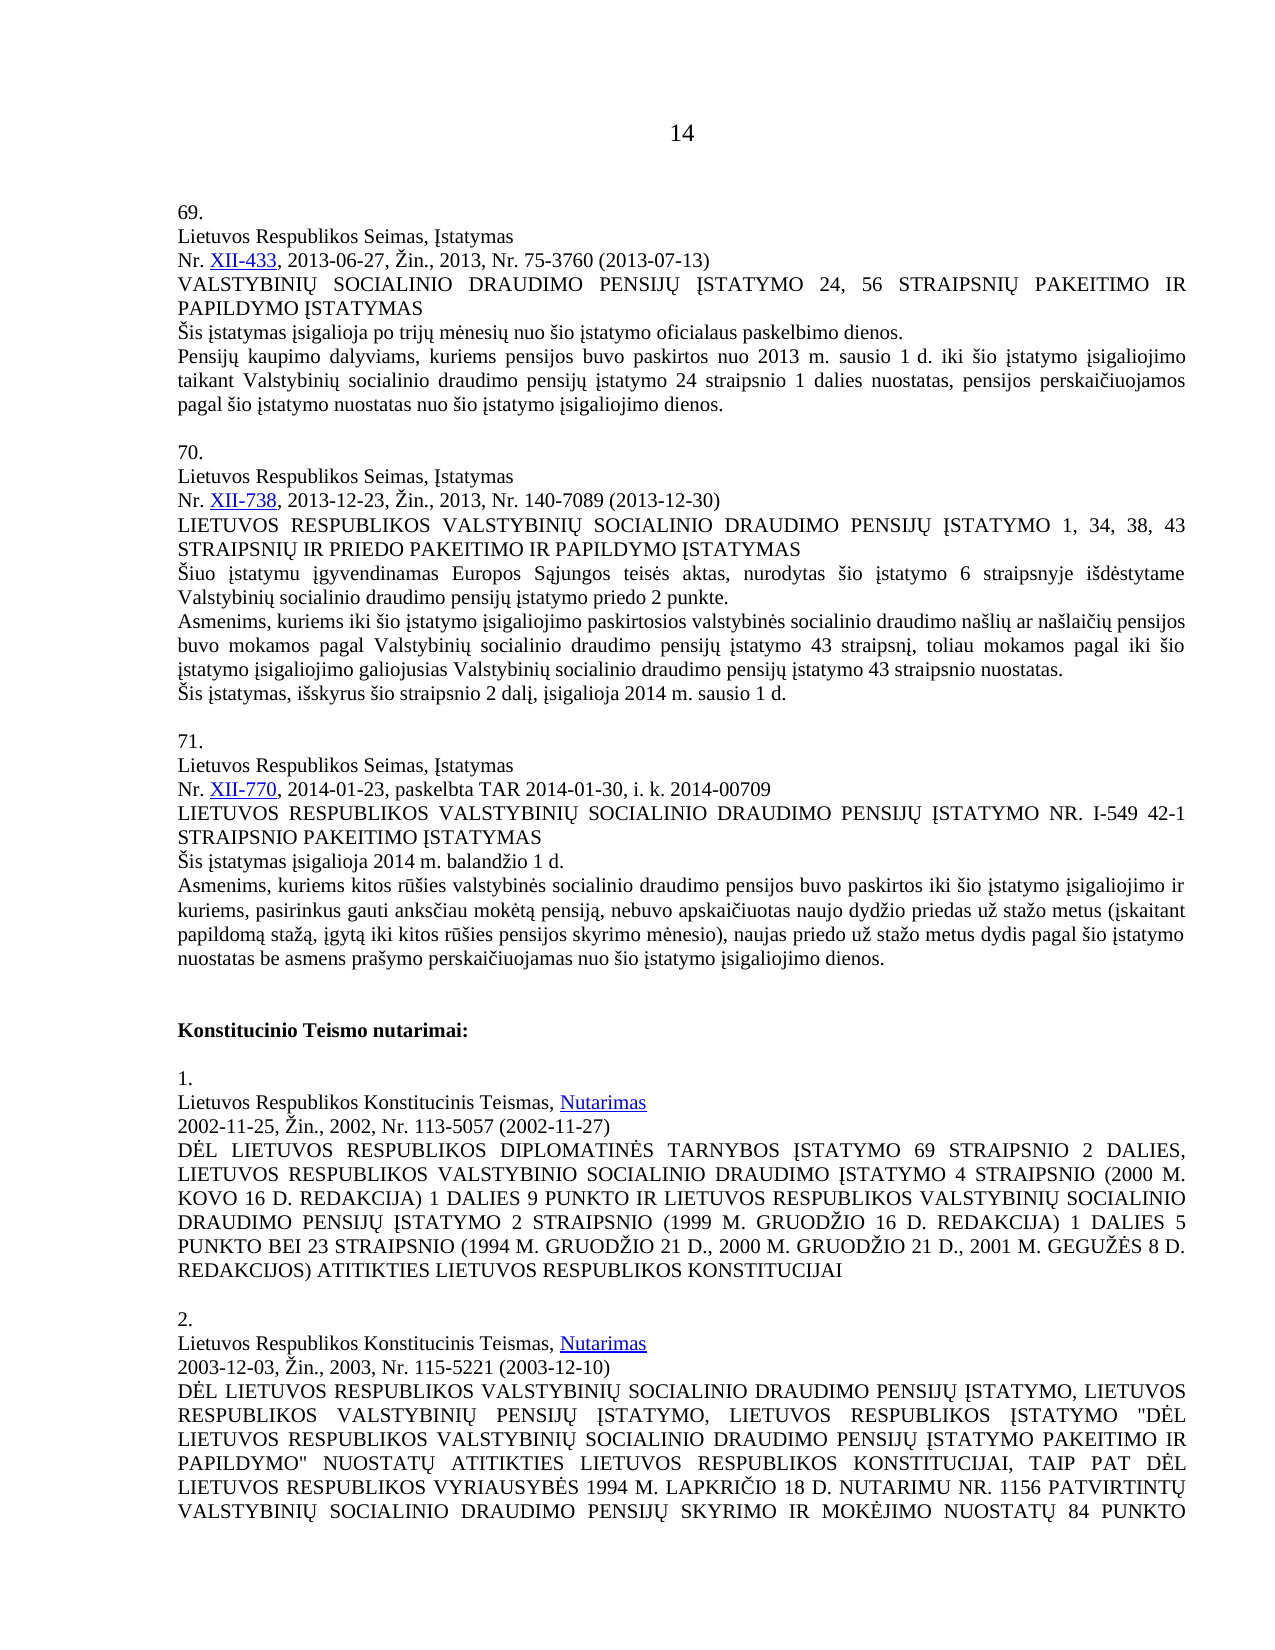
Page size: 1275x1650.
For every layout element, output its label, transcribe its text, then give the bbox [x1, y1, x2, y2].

text DĖL LIETUVOS RESPUBLIKOS VALSTYBINIŲ SOCIALINIO DRAUDIMO PENSIJŲ ĮSTATYMO, LIETUVOS RESPUBLIKOS VALSTYBINIŲ PENSIJŲ ĮSTATYMO, LIETUVOS RESPUBLIKOS ĮSTATYMO "DĖL LIETUVOS RESPUBLIKOS VALSTYBINIŲ SOCIALINIO DRAUDIMO PENSIJŲ ĮSTATYMO PAKEITIMO IR PAPILDYMO" NUOSTATŲ ATITIKTIES LIETUVOS RESPUBLIKOS KONSTITUCIJAI, TAIP PAT DĖL LIETUVOS RESPUBLIKOS VYRIAUSYBĖS 1994 M. LAPKRIČIO 18 D. NUTARIMU NR. 1156 PATVIRTINTŲ VALSTYBINIŲ SOCIALINIO DRAUDIMO PENSIJŲ SKYRIMO IR MOKĖJIMO NUOSTATŲ 84 PUNKTO [177, 1379, 1187, 1523]
text VALSTYBINIŲ SOCIALINIO DRAUDIMO PENSIJŲ ĮSTATYMO 24, 56 STRAIPSNIŲ PAKEITIMO IR PAPILDYMO ĮSTATYMAS [177, 272, 1187, 320]
text 70. [177, 440, 1187, 464]
text Asmenims, kuriems iki šio įstatymo įsigaliojimo paskirtosios valstybinės socialinio draudimo našlių ar našlaičių pensijos buvo mokamos pagal Valstybinių socialinio draudimo pensijų įstatymo 43 straipsnį, toliau mokamos pagal iki šio įstatymo įsigaliojimo galiojusias Valstybinių socialinio draudimo pensijų įstatymo 43 straipsnio nuostatas. [177, 609, 1186, 681]
text DĖL LIETUVOS RESPUBLIKOS DIPLOMATINĖS TARNYBOS ĮSTATYMO 69 STRAIPSNIO 2 DALIES, LIETUVOS RESPUBLIKOS VALSTYBINIO SOCIALINIO DRAUDIMO ĮSTATYMO 4 STRAIPSNIO (2000 M. KOVO 16 D. REDAKCIJA) 1 DALIES 9 PUNKTO IR LIETUVOS RESPUBLIKOS VALSTYBINIŲ SOCIALINIO DRAUDIMO PENSIJŲ ĮSTATYMO 2 STRAIPSNIO (1999 M. GRUODŽIO 16 D. REDAKCIJA) 1 DALIES 5 PUNKTO BEI 23 STRAIPSNIO (1994 M. GRUODŽIO 21 D., 2000 M. GRUODŽIO 21 D., 2001 M. GEGUŽĖS 8 D. REDAKCIJOS) ATITIKTIES LIETUVOS RESPUBLIKOS KONSTITUCIJAI [177, 1138, 1187, 1282]
text 2002-11-25, Žin., 2002, Nr. 113-5057 (2002-11-27) [177, 1114, 1187, 1138]
text Lietuvos Respublikos Konstitucinis Teismas, Nutarimas [177, 1331, 1187, 1355]
text 2. [177, 1307, 1187, 1331]
text Lietuvos Respublikos Seimas, Įstatymas [177, 464, 1187, 488]
text LIETUVOS RESPUBLIKOS VALSTYBINIŲ SOCIALINIO DRAUDIMO PENSIJŲ ĮSTATYMO NR. I-549 42-1 STRAIPSNIO PAKEITIMO ĮSTATYMAS [177, 801, 1187, 849]
text Šis įstatymas, išskyrus šio straipsnio 2 dalį, įsigalioja 2014 m. sausio 1 d. [177, 681, 1186, 705]
text Šiuo įstatymu įgyvendinamas Europos Sąjungos teisės aktas, nurodytas šio įstatymo 6 straipsnyje išdėstytame Valstybinių socialinio draudimo pensijų įstatymo priedo 2 punkte. [177, 561, 1186, 609]
text Nr. XII-738, 2013-12-23, Žin., 2013, Nr. 140-7089 (2013-12-30) [177, 488, 1187, 512]
text LIETUVOS RESPUBLIKOS VALSTYBINIŲ SOCIALINIO DRAUDIMO PENSIJŲ ĮSTATYMO 1, 34, 38, 43 STRAIPSNIŲ IR PRIEDO PAKEITIMO IR PAPILDYMO ĮSTATYMAS [177, 512, 1186, 561]
text 71. [177, 729, 1187, 753]
text Pensijų kaupimo dalyviams, kuriems pensijos buvo paskirtos nuo 2013 m. sausio 1 d. iki šio įstatymo įsigaliojimo taikant Valstybinių socialinio draudimo pensijų įstatymo 24 straipsnio 1 dalies nuostatas, pensijos perskaičiuojamos pagal šio įstatymo nuostatas nuo šio įstatymo įsigaliojimo dienos. [177, 344, 1186, 416]
text 2003-12-03, Žin., 2003, Nr. 115-5221 (2003-12-10) [177, 1355, 1187, 1379]
text 1. [177, 1066, 1187, 1090]
text Šis įstatymas įsigalioja po trijų mėnesių nuo šio įstatymo oficialaus paskelbimo dienos. [177, 320, 1186, 344]
text Asmenims, kuriems kitos rūšies valstybinės socialinio draudimo pensijos buvo paskirtos iki šio įstatymo įsigaliojimo ir kuriems, pasirinkus gauti anksčiau mokėtą pensiją, nebuvo apskaičiuotas naujo dydžio priedas už stažo metus (įskaitant papildomą stažą, įgytą iki kitos rūšies pensijos skyrimo mėnesio), naujas priedo už stažo metus dydis pagal šio įstatymo nuostatas be asmens prašymo perskaičiuojamas nuo šio įstatymo įsigaliojimo dienos. [177, 873, 1186, 970]
text Nr. XII-433, 2013-06-27, Žin., 2013, Nr. 75-3760 (2013-07-13) [177, 248, 1187, 272]
text Konstitucinio Teismo nutarimai: [177, 1018, 1187, 1042]
text Nr. XII-770, 2014-01-23, paskelbta TAR 2014-01-30, i. k. 2014-00709 [177, 777, 1187, 801]
text 69. [177, 200, 1187, 224]
text Lietuvos Respublikos Konstitucinis Teismas, Nutarimas [177, 1090, 1187, 1114]
text Lietuvos Respublikos Seimas, Įstatymas [177, 753, 1187, 777]
text Šis įstatymas įsigalioja 2014 m. balandžio 1 d. [177, 849, 1186, 873]
text Lietuvos Respublikos Seimas, Įstatymas [177, 224, 1187, 248]
